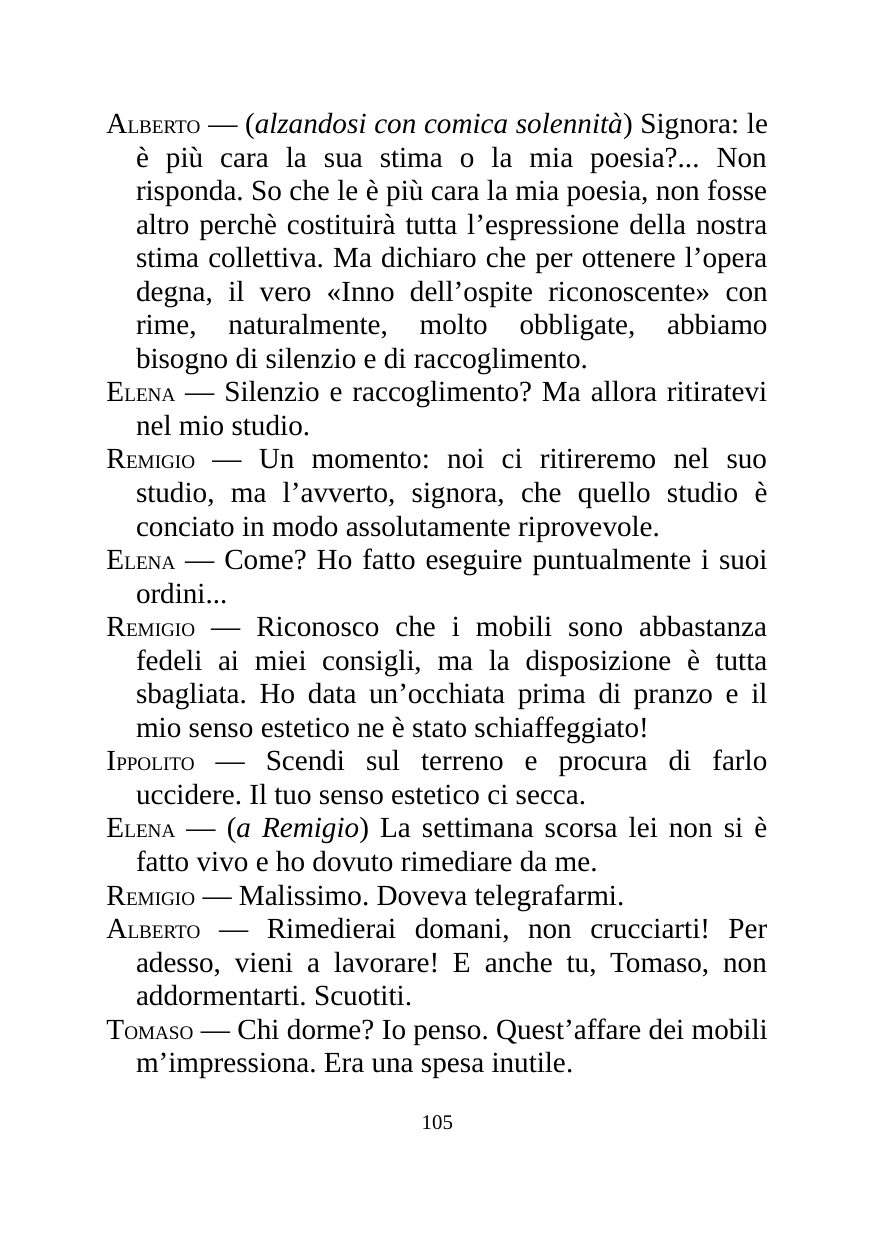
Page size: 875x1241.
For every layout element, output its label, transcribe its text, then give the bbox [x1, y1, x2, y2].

text Elena — Silenzio e raccoglimento? Ma allora ritiratevi nel mio studio. [106, 374, 768, 442]
text Alberto — Rimedierai domani, non crucciarti! Per adesso, vieni a lavorare! E anche tu, Tomaso, non addormentarti. Scuotiti. [106, 911, 768, 1012]
text Remigio — Riconosco che i mobili sono abbastanza fedeli ai miei consigli, ma la disposizione è tutta sbagliata. Ho data un’occhiata prima di pranzo e il mio senso estetico ne è stato schiaffeggiato! [106, 609, 768, 743]
text Alberto — (alzandosi con comica solennità) Signora: le è più cara la sua stima o la mia poesia?... Non risponda. So che le è più cara la mia poesia, non fosse altro perchè costituirà tutta l’espressione della nostra stima collettiva. Ma dichiaro che per ottenere l’opera degna, il vero «Inno dell’ospite riconoscente» con rime, naturalmente, molto obbligate, abbiamo bisogno di silenzio e di raccoglimento. [106, 106, 768, 374]
text Elena — Come? Ho fatto eseguire puntualmente i suoi ordini... [106, 542, 768, 609]
text Elena — (a Remigio) La settimana scorsa lei non si è fatto vivo e ho dovuto rimediare da me. [106, 811, 768, 878]
text Tomaso — Chi dorme? Io penso. Quest’affare dei mobili m’impressiona. Era una spesa inutile. [106, 1012, 768, 1079]
text Ippolito — Scendi sul terreno e procura di farlo uccidere. Il tuo senso estetico ci secca. [106, 743, 768, 811]
text Remigio — Un momento: noi ci ritireremo nel suo studio, ma l’avverto, signora, che quello studio è conciato in modo assolutamente riprovevole. [106, 442, 768, 542]
text Remigio — Malissimo. Doveva telegrafarmi. [106, 878, 768, 911]
